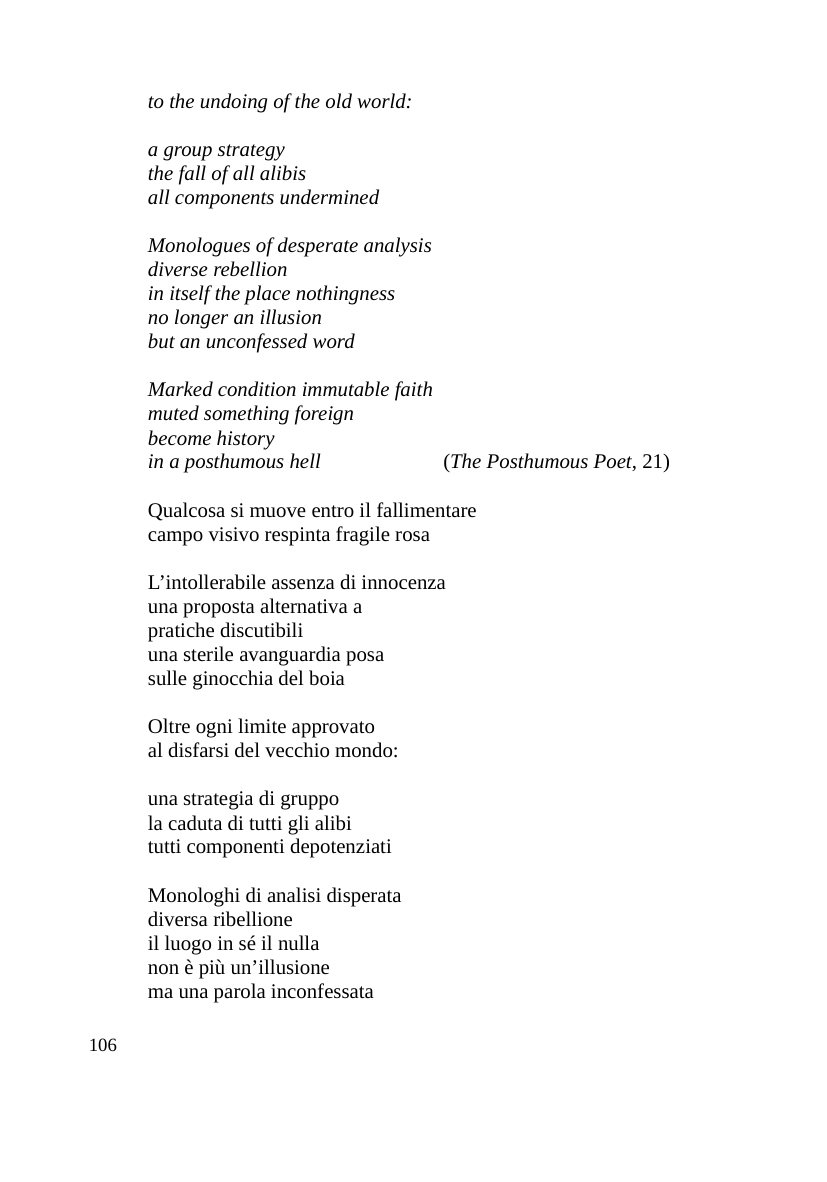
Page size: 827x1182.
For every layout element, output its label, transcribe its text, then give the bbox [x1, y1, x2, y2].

text una strategia di gruppo [148, 786, 709, 810]
text a group strategy [148, 137, 709, 161]
text the fall of all alibis [148, 161, 709, 185]
text in a posthumous hell (The Posthumous Poet, 21) [148, 449, 709, 473]
text become history [148, 425, 709, 449]
text no longer an illusion [148, 305, 709, 329]
text Monologhi di analisi disperata [148, 883, 709, 907]
text non è più un’illusione [148, 955, 709, 979]
text tutti componenti depotenziati [148, 834, 709, 858]
text Marked condition immutable faith [148, 377, 709, 401]
text muted something foreign [148, 401, 709, 425]
text Oltre ogni limite approvato [148, 714, 709, 738]
text la caduta di tutti gli alibi [148, 810, 709, 834]
text una proposta alternativa a [148, 594, 709, 618]
text to the undoing of the old world: [148, 88, 709, 113]
text all components undermined [148, 185, 709, 209]
text diversa ribellione [148, 907, 709, 931]
text diverse rebellion [148, 257, 709, 281]
text il luogo in sé il nulla [148, 931, 709, 955]
text al disfarsi del vecchio mondo: [148, 738, 709, 762]
text ma una parola inconfessata [148, 979, 709, 1003]
text in itself the place nothingness [148, 281, 709, 305]
text pratiche discutibili [148, 618, 709, 642]
text but an unconfessed word [148, 329, 709, 353]
text L’intollerabile assenza di innocenza [148, 570, 709, 594]
text una sterile avanguardia posa [148, 642, 709, 666]
text campo visivo respinta fragile rosa [148, 522, 709, 546]
text sulle ginocchia del boia [148, 666, 709, 690]
text Monologues of desperate analysis [148, 233, 709, 257]
text Qualcosa si muove entro il fallimentare [148, 498, 709, 522]
